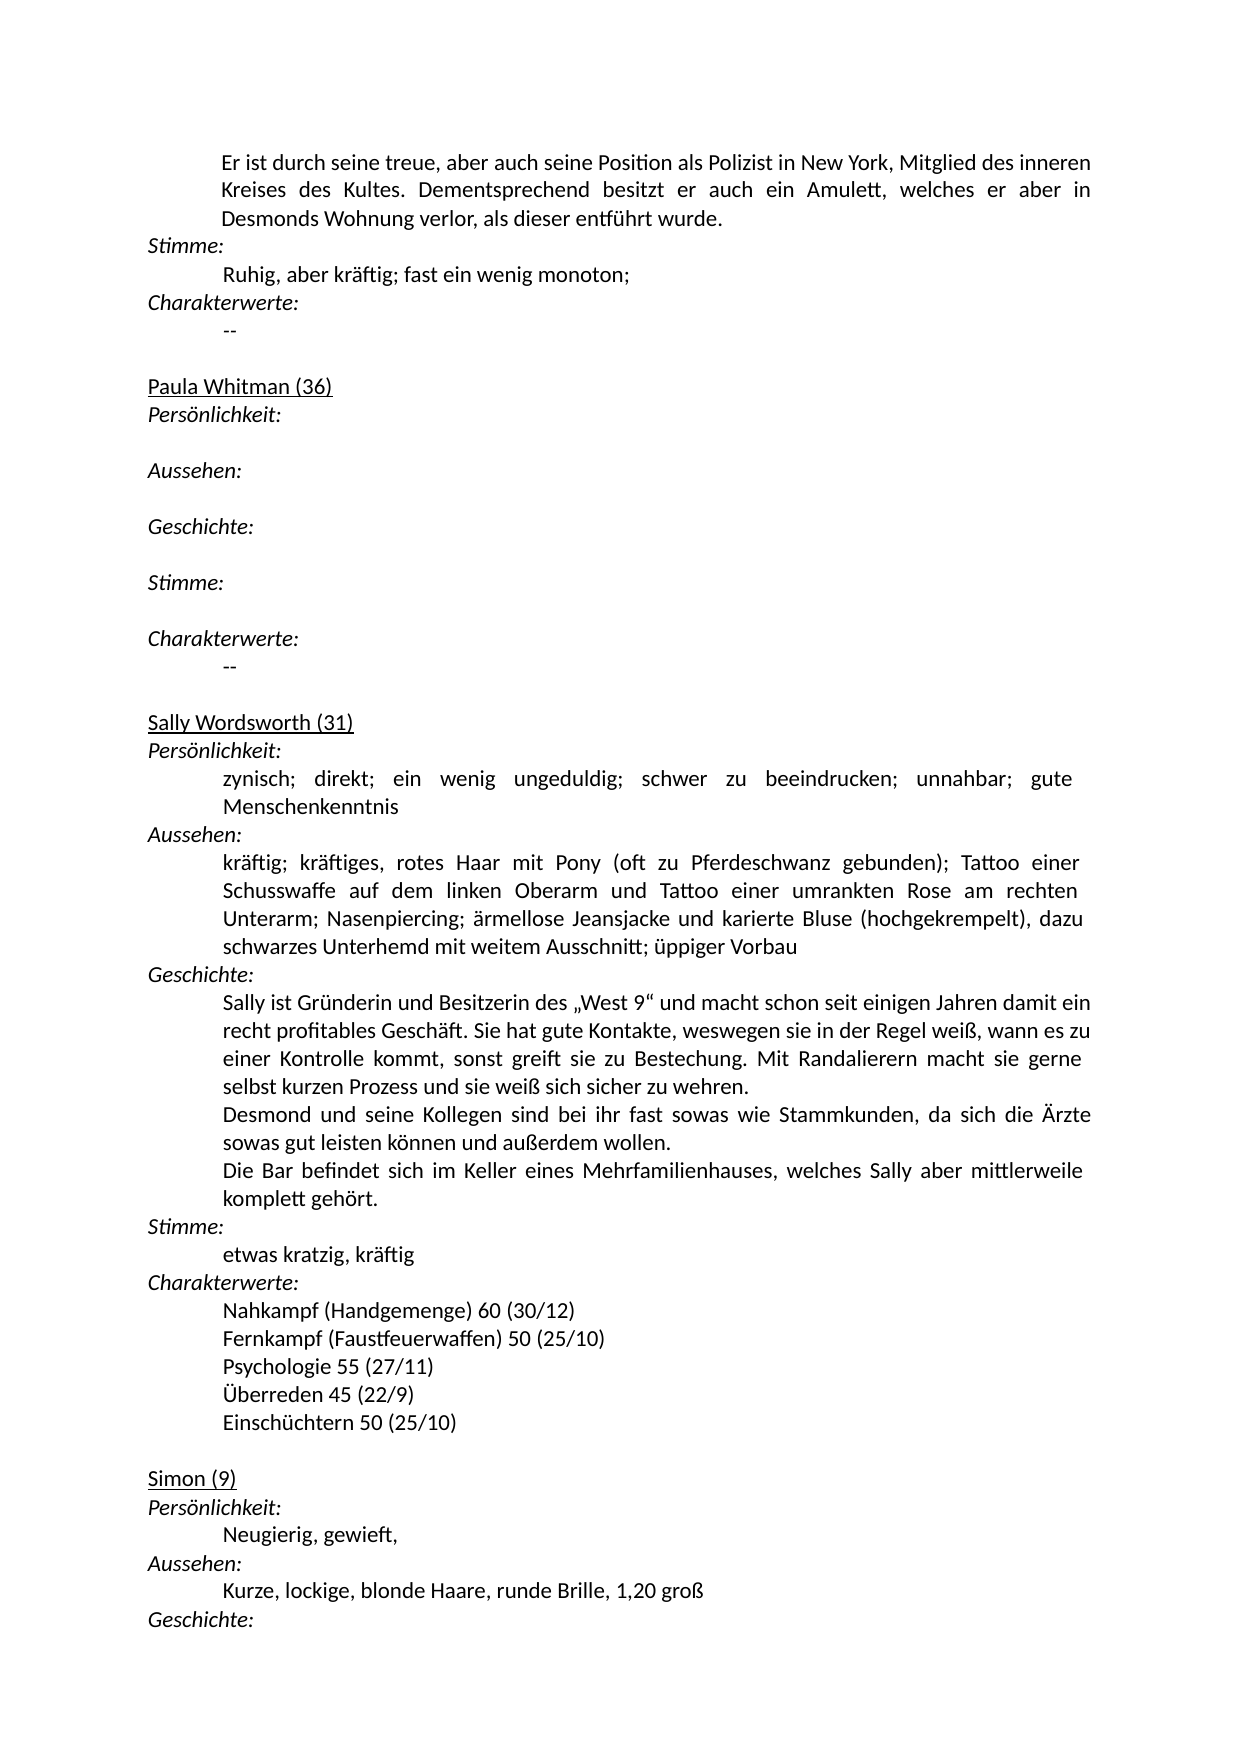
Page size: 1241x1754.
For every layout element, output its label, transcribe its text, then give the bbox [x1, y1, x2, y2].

text Paula Whitman (36) [148, 372, 1093, 400]
text Aussehen: [148, 456, 1093, 484]
text Stimme: [148, 232, 1093, 260]
text Stimme: [148, 568, 1093, 596]
text Stimme: [148, 1212, 1093, 1240]
text Persönlichkeit: [148, 1493, 1093, 1521]
text Aussehen: [148, 1549, 1093, 1577]
text Psychologie 55 (27/11) [148, 1352, 1093, 1381]
text Charakterwerte: [148, 1268, 1093, 1296]
text Einschüchtern 50 (25/10) [148, 1408, 1093, 1437]
text Simon (9) [148, 1464, 1093, 1493]
text Sally Wordsworth (31) [148, 708, 1093, 736]
text Neugierig, gewieft, [148, 1521, 1093, 1549]
text zynisch; direkt; ein wenig ungeduldig; schwer zu beeindrucken; unnahbar; gute Menschenkenntnis [148, 764, 1093, 820]
text Aussehen: [148, 820, 1093, 848]
text Persönlichkeit: [148, 400, 1093, 428]
text Persönlichkeit: [148, 736, 1093, 764]
text -- [148, 316, 1093, 344]
text Nahkampf (Handgemenge) 60 (30/12) [148, 1296, 1093, 1324]
text Geschichte: [148, 512, 1093, 540]
text Sally ist Gründerin und Besitzerin des „West 9“ und macht schon seit einigen Jahren damit ein recht profitables Geschäft. Sie hat gute Kontakte, weswegen sie in der Regel weiß, wann es zu einer Kontrolle kommt, sonst greift sie zu Bestechung. Mit Randalierern macht sie gerne selbst kurzen Prozess und sie weiß sich sicher zu wehren. [148, 988, 1093, 1100]
text Die Bar befindet sich im Keller eines Mehrfamilienhauses, welches Sally aber mittlerweile komplett gehört. [148, 1156, 1093, 1212]
text Charakterwerte: [148, 288, 1093, 316]
text Kurze, lockige, blonde Haare, runde Brille, 1,20 groß [148, 1577, 1093, 1605]
text kräftig; kräftiges, rotes Haar mit Pony (oft zu Pferdeschwanz gebunden); Tattoo einer Schusswaffe auf dem linken Oberarm und Tattoo einer umrankten Rose am rechten Unterarm; Nasenpiercing; ärmellose Jeansjacke und karierte Bluse (hochgekrempelt), dazu schwarzes Unterhemd mit weitem Ausschnitt; üppiger Vorbau [148, 848, 1093, 960]
text Desmond und seine Kollegen sind bei ihr fast sowas wie Stammkunden, da sich die Ärzte sowas gut leisten können und außerdem wollen. [148, 1100, 1093, 1156]
text Geschichte: [148, 960, 1093, 988]
text Charakterwerte: [148, 624, 1093, 652]
text etwas kratzig, kräftig [148, 1240, 1093, 1268]
text Er ist durch seine treue, aber auch seine Position als Polizist in New York, Mitglied des inneren Kreises des Kultes. Dementsprechend besitzt er auch ein Amulett, welches er aber in Desmonds Wohnung verlor, als dieser entführt wurde. [221, 148, 1093, 232]
text -- [148, 652, 1093, 680]
text Fernkampf (Faustfeuerwaffen) 50 (25/10) [148, 1324, 1093, 1352]
text Überreden 45 (22/9) [148, 1381, 1093, 1408]
text Geschichte: [148, 1605, 1093, 1633]
text Ruhig, aber kräftig; fast ein wenig monoton; [148, 260, 1093, 288]
